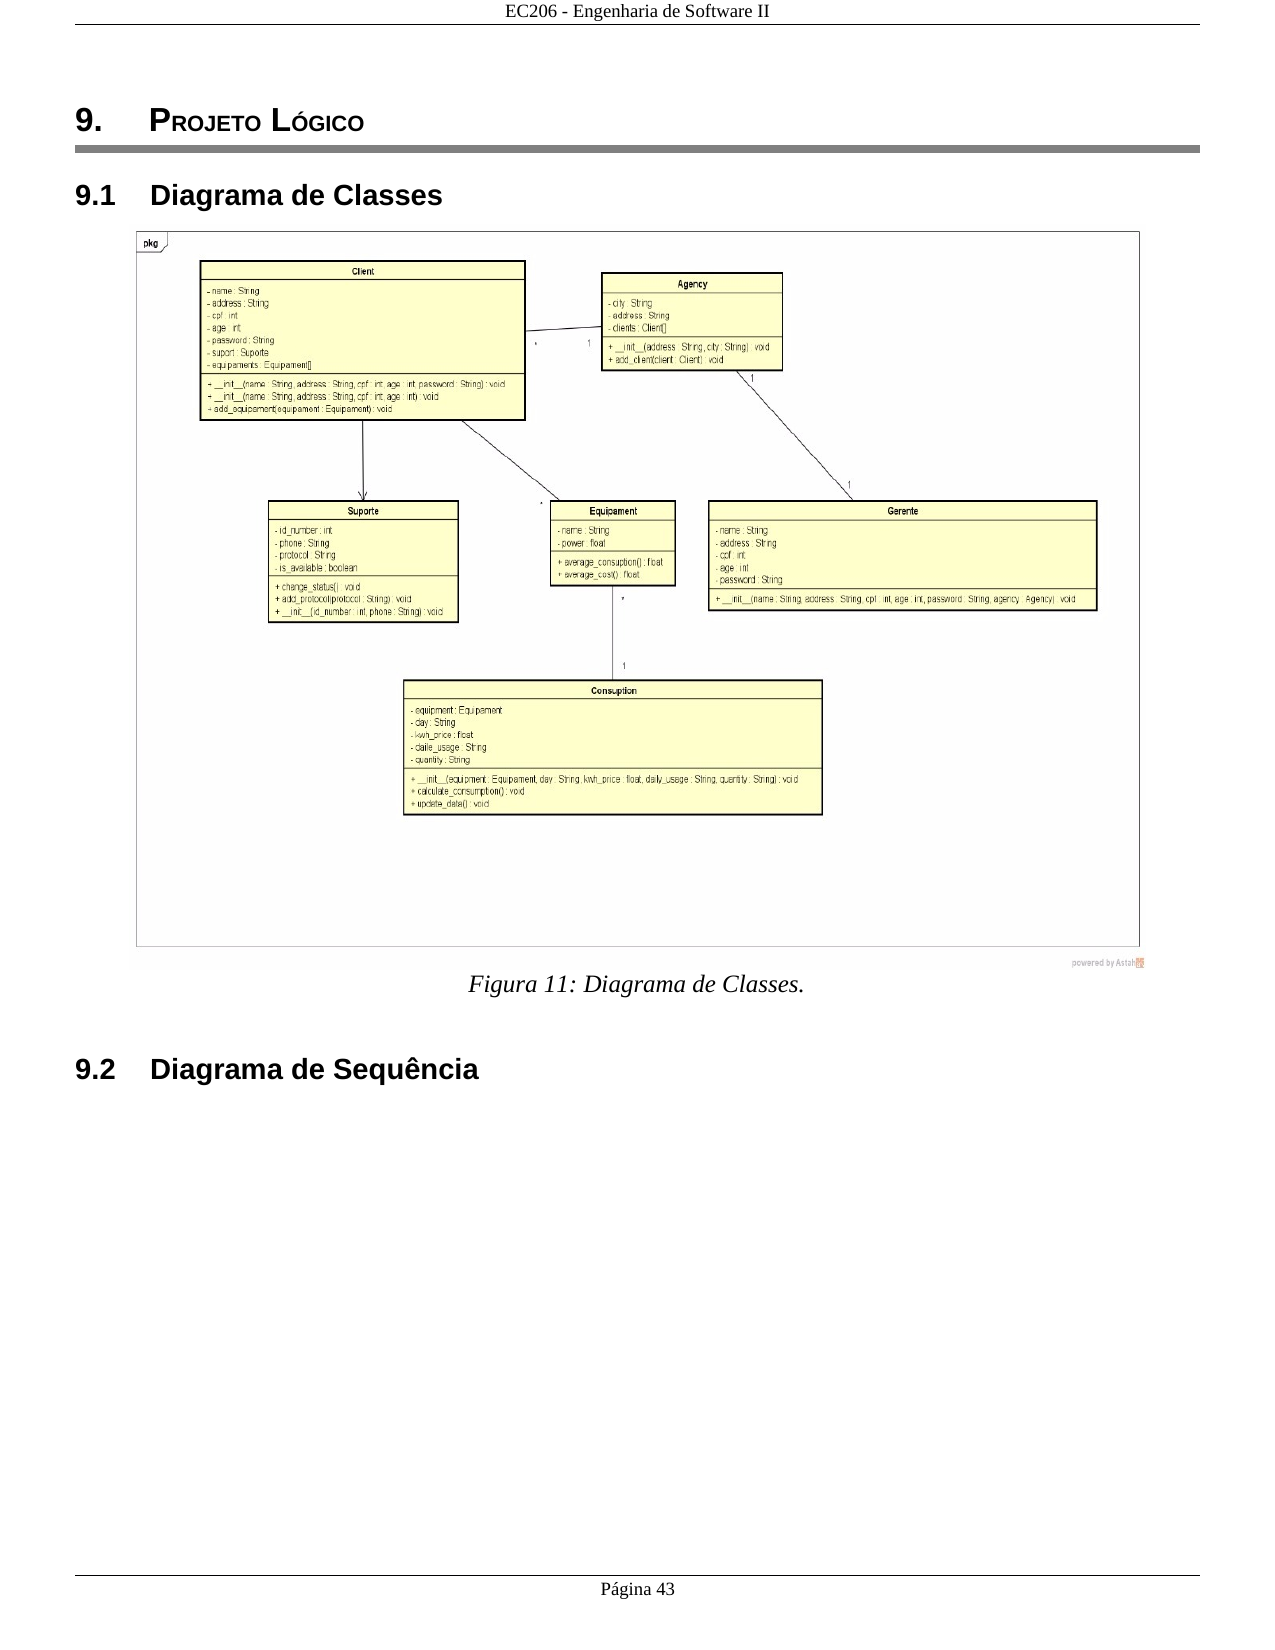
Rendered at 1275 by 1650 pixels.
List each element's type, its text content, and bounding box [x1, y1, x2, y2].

subtitle Diagrama de Sequência [75, 1052, 1200, 1085]
subtitle Diagrama de Classes [75, 178, 1200, 212]
picture [129, 224, 1146, 970]
text Figura 11: Diagrama de Classes. [129, 970, 1146, 998]
subtitle Projeto Lógico [75, 100, 1200, 145]
